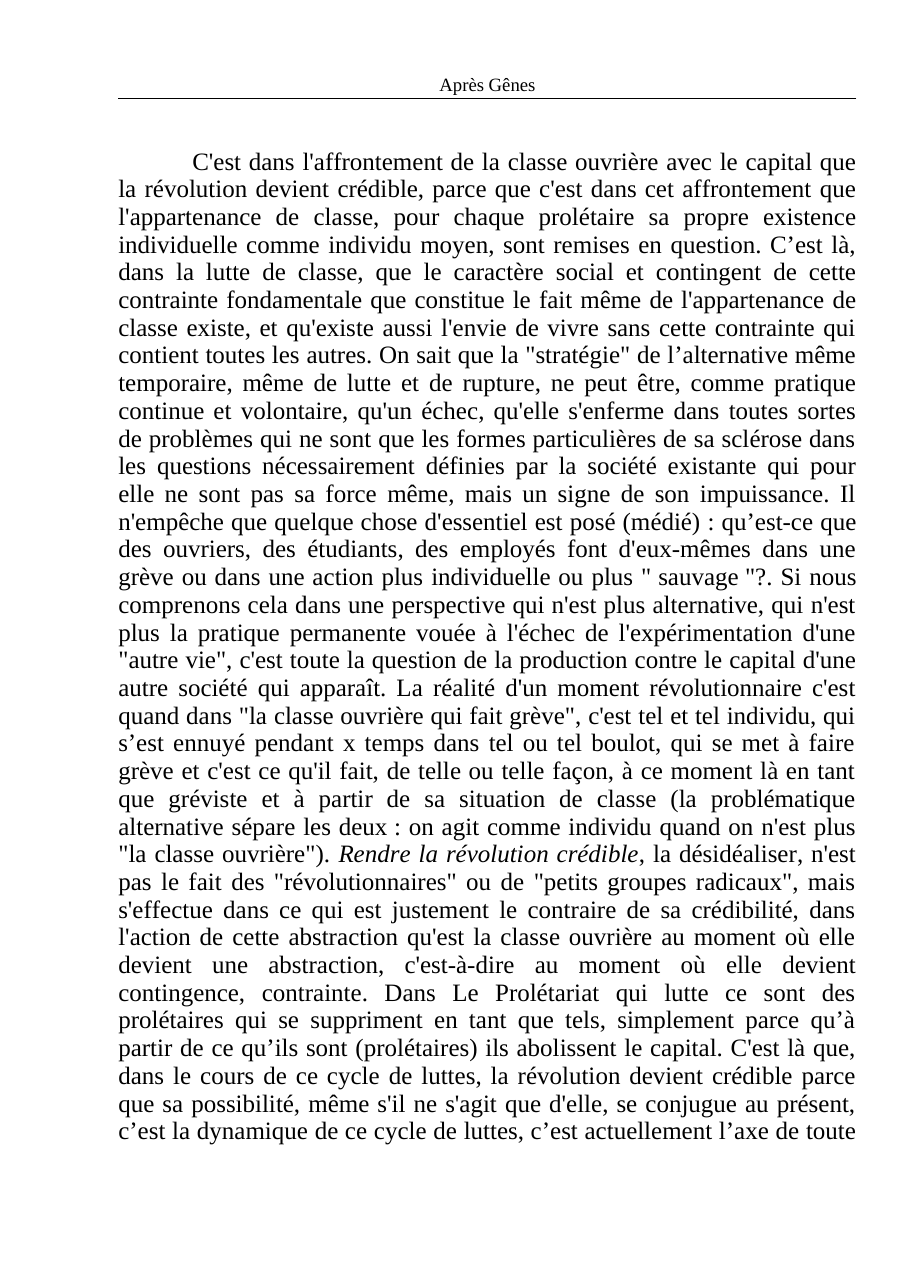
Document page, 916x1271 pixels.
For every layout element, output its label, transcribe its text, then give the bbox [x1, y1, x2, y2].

text C'est dans l'affrontement de la classe ouvrière avec le capital que la révolution devient crédible, parce que c'est dans cet affrontement que l'appartenance de classe, pour chaque prolétaire sa propre existence individuelle comme individu moyen, sont remises en question. C’est là, dans la lutte de classe, que le caractère social et contingent de cette contrainte fondamentale que constitue le fait même de l'appartenance de classe existe, et qu'existe aussi l'envie de vivre sans cette contrainte qui contient toutes les autres. On sait que la "stratégie" de l’alternative même temporaire, même de lutte et de rupture, ne peut être, comme pratique continue et volontaire, qu'un échec, qu'elle s'enferme dans toutes sortes de problèmes qui ne sont que les formes particulières de sa sclérose dans les questions nécessairement définies par la société existante qui pour elle ne sont pas sa force même, mais un signe de son impuissance. Il n'empêche que quelque chose d'essentiel est posé (médié) : qu’est-ce que des ouvriers, des étudiants, des employés font d'eux-mêmes dans une grève ou dans une action plus individuelle ou plus " sauvage "?. Si nous comprenons cela dans une perspective qui n'est plus alternative, qui n'est plus la pratique permanente vouée à l'échec de l'expérimentation d'une "autre vie", c'est toute la question de la production contre le capital d'une autre société qui apparaît. La réalité d'un moment révolutionnaire c'est quand dans "la classe ouvrière qui fait grève", c'est tel et tel individu, qui s’est ennuyé pendant x temps dans tel ou tel boulot, qui se met à faire grève et c'est ce qu'il fait, de telle ou telle façon, à ce moment là en tant que gréviste et à partir de sa situation de classe (la problématique alternative sépare les deux : on agit comme individu quand on n'est plus "la classe ouvrière"). Rendre la révolution crédible, la désidéaliser, n'est pas le fait des "révolutionnaires" ou de "petits groupes radicaux", mais s'effectue dans ce qui est justement le contraire de sa crédibilité, dans l'action de cette abstraction qu'est la classe ouvrière au moment où elle devient une abstraction, c'est-à-dire au moment où elle devient contingence, contrainte. Dans Le Prolétariat qui lutte ce sont des prolétaires qui se suppriment en tant que tels, simplement parce qu’à partir de ce qu’ils sont (prolétaires) ils abolissent le capital. C'est là que, dans le cours de ce cycle de luttes, la révolution devient crédible parce que sa possibilité, même s'il ne s'agit que d'elle, se conjugue au présent, c’est la dynamique de ce cycle de luttes, c’est actuellement l’axe de toute [118, 148, 856, 1145]
